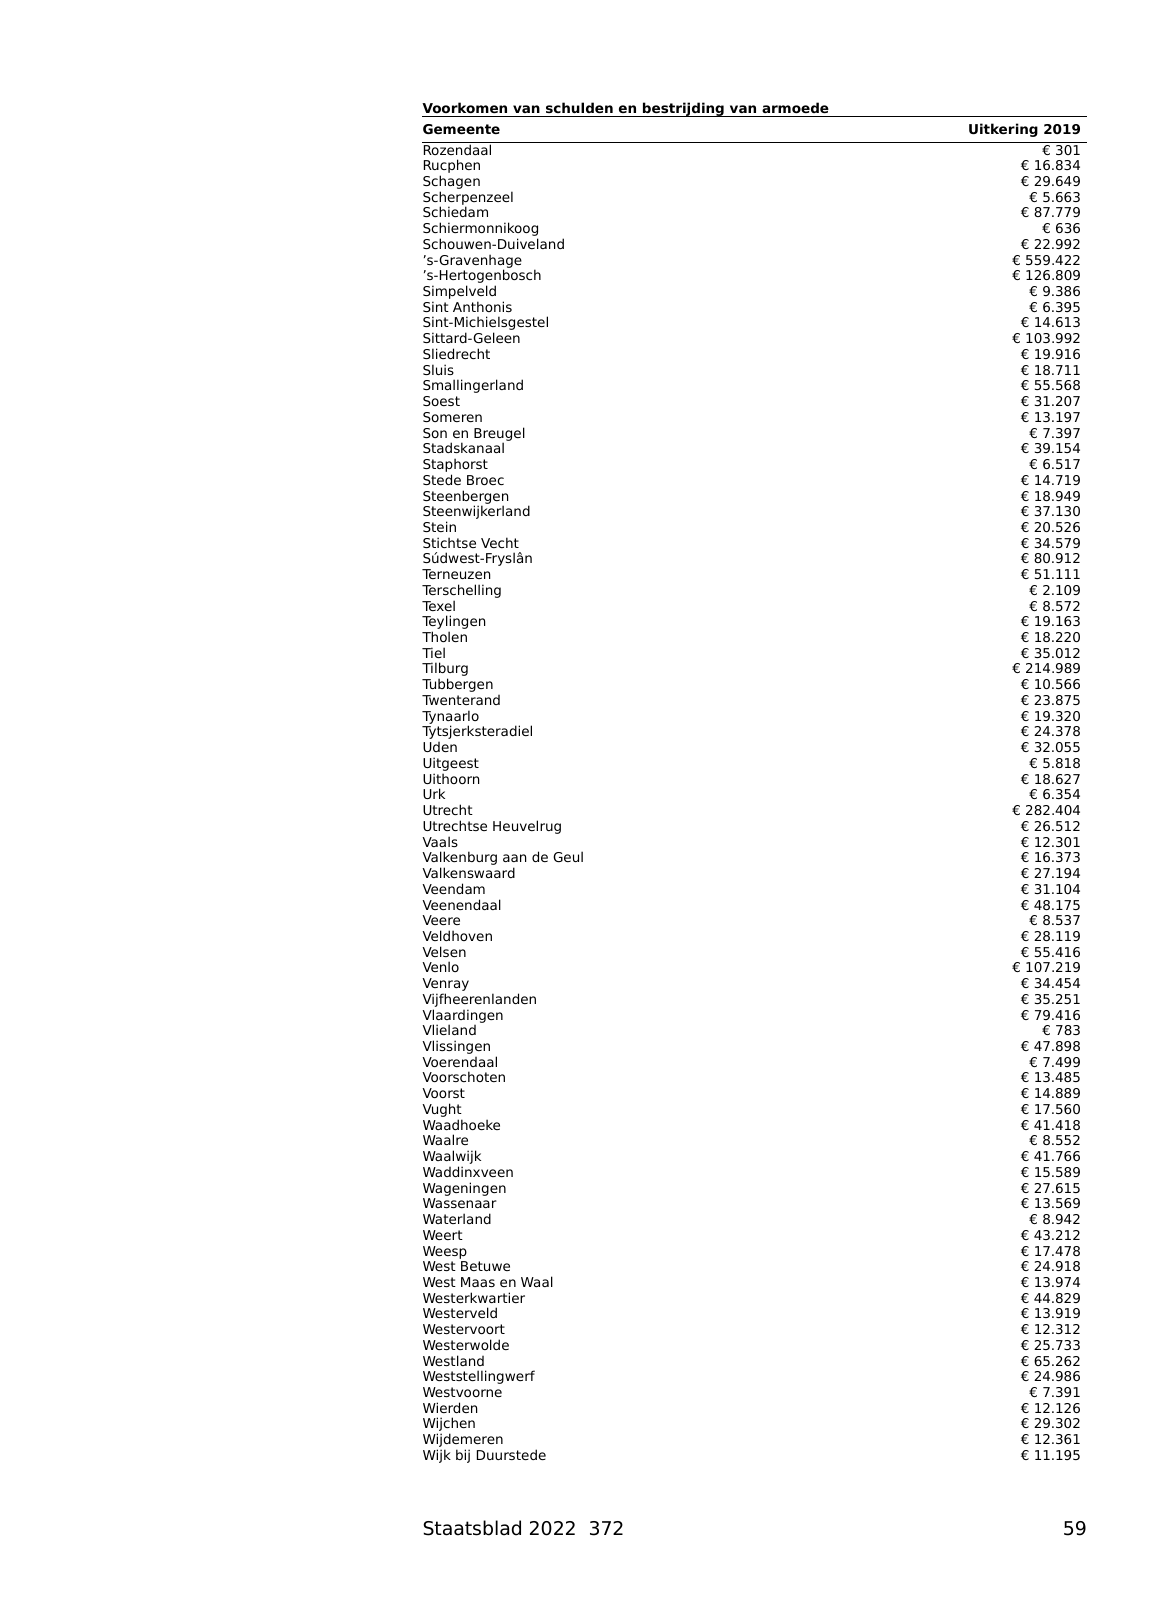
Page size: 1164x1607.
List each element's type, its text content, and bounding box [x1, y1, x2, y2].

table_cell Schagen [422, 174, 863, 189]
table_cell Twenterand [422, 693, 863, 708]
table_cell Waalwijk [422, 1149, 863, 1165]
table_cell Vlissingen [422, 1039, 863, 1054]
table_cell € 28.119 [863, 929, 1087, 944]
table_cell € 14.719 [863, 473, 1087, 488]
table_cell Vaals [422, 834, 863, 850]
table_cell € 11.195 [863, 1448, 1087, 1463]
table_cell € 37.130 [863, 504, 1087, 520]
table_cell Voorschoten [422, 1070, 863, 1086]
table_cell € 8.552 [863, 1133, 1087, 1149]
table_cell Stadskanaal [422, 441, 863, 457]
table_cell Smallingerland [422, 378, 863, 394]
table_cell Schouwen-Duiveland [422, 237, 863, 252]
table_cell € 9.386 [863, 284, 1087, 299]
table_cell € 22.992 [863, 237, 1087, 252]
table_cell € 12.312 [863, 1322, 1087, 1338]
table_cell € 107.219 [863, 960, 1087, 976]
table_cell € 783 [863, 1023, 1087, 1039]
table_cell € 16.373 [863, 850, 1087, 866]
table_cell Schiedam [422, 205, 863, 221]
table_cell € 126.809 [863, 268, 1087, 284]
table_cell Someren [422, 410, 863, 425]
table_cell Stichtse Vecht [422, 536, 863, 551]
table_cell Weesp [422, 1243, 863, 1259]
table_cell € 31.104 [863, 882, 1087, 897]
table_cell Voerendaal [422, 1055, 863, 1070]
table_cell € 27.615 [863, 1180, 1087, 1196]
table_cell Vijfheerenlanden [422, 992, 863, 1007]
table_cell Rozendaal [422, 143, 863, 158]
table_cell Wijchen [422, 1416, 863, 1432]
table_cell € 13.569 [863, 1196, 1087, 1212]
table_cell € 6.517 [863, 457, 1087, 473]
table_cell € 18.220 [863, 630, 1087, 646]
table_cell € 41.766 [863, 1149, 1087, 1165]
table_cell ’s-Hertogenbosch [422, 268, 863, 284]
table_cell € 35.251 [863, 992, 1087, 1007]
table_cell € 16.834 [863, 158, 1087, 174]
table_cell Wageningen [422, 1180, 863, 1196]
table_cell Vught [422, 1102, 863, 1117]
table_cell Waterland [422, 1212, 863, 1228]
table_cell € 25.733 [863, 1338, 1087, 1353]
table_cell Terschelling [422, 583, 863, 598]
table_cell Stede Broec [422, 473, 863, 488]
table_cell Uden [422, 740, 863, 756]
table_cell Waddinxveen [422, 1165, 863, 1180]
table_cell € 18.711 [863, 363, 1087, 378]
table_cell € 5.663 [863, 190, 1087, 205]
table_cell Veldhoven [422, 929, 863, 944]
table_cell € 43.212 [863, 1228, 1087, 1243]
table_cell € 103.992 [863, 331, 1087, 347]
table_cell € 24.986 [863, 1369, 1087, 1385]
table_cell € 18.627 [863, 771, 1087, 787]
table_cell € 6.395 [863, 300, 1087, 315]
table_cell € 5.818 [863, 756, 1087, 771]
table_cell € 55.568 [863, 378, 1087, 394]
table_cell € 13.485 [863, 1070, 1087, 1086]
table_cell € 55.416 [863, 945, 1087, 960]
table_cell € 8.942 [863, 1212, 1087, 1228]
table_cell € 8.537 [863, 913, 1087, 929]
table_cell € 48.175 [863, 897, 1087, 913]
table_cell € 44.829 [863, 1291, 1087, 1306]
table_cell Uitkering 2019 [863, 117, 1087, 142]
table_cell € 12.301 [863, 834, 1087, 850]
table_cell € 282.404 [863, 803, 1087, 819]
table_cell Wijk bij Duurstede [422, 1448, 863, 1463]
table_cell Weert [422, 1228, 863, 1243]
table_cell € 6.354 [863, 787, 1087, 803]
table_cell Tilburg [422, 661, 863, 677]
table_cell € 13.197 [863, 410, 1087, 425]
table_cell Voorst [422, 1086, 863, 1102]
table_cell Urk [422, 787, 863, 803]
table_cell Waalre [422, 1133, 863, 1149]
table_cell Tiel [422, 646, 863, 661]
table_cell € 35.012 [863, 646, 1087, 661]
table_cell Wierden [422, 1401, 863, 1416]
table_cell Westvoorne [422, 1385, 863, 1401]
table_cell West Maas en Waal [422, 1275, 863, 1291]
table_cell Schiermonnikoog [422, 221, 863, 237]
table_cell € 87.779 [863, 205, 1087, 221]
table_cell Utrecht [422, 803, 863, 819]
table_cell Tholen [422, 630, 863, 646]
table_cell Súdwest-Fryslân [422, 551, 863, 567]
table_cell € 13.919 [863, 1306, 1087, 1322]
table_cell Rucphen [422, 158, 863, 174]
table_cell € 19.163 [863, 614, 1087, 630]
table_cell Waadhoeke [422, 1118, 863, 1133]
table_cell € 65.262 [863, 1354, 1087, 1369]
table_cell Veere [422, 913, 863, 929]
table_cell Weststellingwerf [422, 1369, 863, 1385]
table_cell € 2.109 [863, 583, 1087, 598]
table_cell Wassenaar [422, 1196, 863, 1212]
table_cell € 14.889 [863, 1086, 1087, 1102]
table_cell € 8.572 [863, 599, 1087, 614]
table_cell € 7.499 [863, 1055, 1087, 1070]
table_cell Venlo [422, 960, 863, 976]
table_cell Valkenswaard [422, 866, 863, 882]
table_cell Sliedrecht [422, 347, 863, 362]
table_cell € 12.126 [863, 1401, 1087, 1416]
table_cell Valkenburg aan de Geul [422, 850, 863, 866]
table_cell Son en Breugel [422, 425, 863, 441]
table_cell € 14.613 [863, 315, 1087, 331]
table_cell € 559.422 [863, 253, 1087, 268]
table_cell Texel [422, 599, 863, 614]
table_cell € 27.194 [863, 866, 1087, 882]
table_cell Westerkwartier [422, 1291, 863, 1306]
table_cell Vlaardingen [422, 1008, 863, 1023]
table_cell Tynaarlo [422, 709, 863, 724]
table_cell ’s-Gravenhage [422, 253, 863, 268]
table_cell Westland [422, 1354, 863, 1369]
table_cell € 29.649 [863, 174, 1087, 189]
table_cell € 13.974 [863, 1275, 1087, 1291]
table_cell Westerveld [422, 1306, 863, 1322]
table_cell € 7.397 [863, 425, 1087, 441]
table_header Voorkomen van schulden en bestrijding van armoede [422, 100, 1087, 116]
table_cell € 31.207 [863, 394, 1087, 410]
table_cell Veenendaal [422, 897, 863, 913]
table_cell € 214.989 [863, 661, 1087, 677]
table_cell Terneuzen [422, 567, 863, 583]
table_cell Venray [422, 976, 863, 992]
table_cell € 34.579 [863, 536, 1087, 551]
table_cell Teylingen [422, 614, 863, 630]
table_cell € 15.589 [863, 1165, 1087, 1180]
table_cell € 19.320 [863, 709, 1087, 724]
table_cell Wijdemeren [422, 1432, 863, 1448]
table_cell Scherpenzeel [422, 190, 863, 205]
table_cell € 26.512 [863, 819, 1087, 834]
table_cell Utrechtse Heuvelrug [422, 819, 863, 834]
table_cell € 301 [863, 143, 1087, 158]
table_cell Sint-Michielsgestel [422, 315, 863, 331]
table_cell € 7.391 [863, 1385, 1087, 1401]
table_cell € 23.875 [863, 693, 1087, 708]
table_cell Staphorst [422, 457, 863, 473]
table_cell € 24.918 [863, 1259, 1087, 1275]
table_cell Sittard-Geleen [422, 331, 863, 347]
table_cell Tytsjerksteradiel [422, 724, 863, 740]
table_cell Uithoorn [422, 771, 863, 787]
table_cell € 41.418 [863, 1118, 1087, 1133]
table_cell Simpelveld [422, 284, 863, 299]
table_cell Tubbergen [422, 677, 863, 693]
table_cell € 34.454 [863, 976, 1087, 992]
table_cell West Betuwe [422, 1259, 863, 1275]
table_cell € 39.154 [863, 441, 1087, 457]
table_cell € 20.526 [863, 520, 1087, 536]
table_cell Vlieland [422, 1023, 863, 1039]
table_cell Velsen [422, 945, 863, 960]
table_cell Steenbergen [422, 488, 863, 504]
table_cell € 19.916 [863, 347, 1087, 362]
table_cell € 51.111 [863, 567, 1087, 583]
table_cell € 29.302 [863, 1416, 1087, 1432]
table_cell Westerwolde [422, 1338, 863, 1353]
table_cell € 18.949 [863, 488, 1087, 504]
table_cell € 10.566 [863, 677, 1087, 693]
table_cell € 47.898 [863, 1039, 1087, 1054]
table_cell € 24.378 [863, 724, 1087, 740]
table_cell € 79.416 [863, 1008, 1087, 1023]
table_cell Veendam [422, 882, 863, 897]
table_cell Stein [422, 520, 863, 536]
table_cell Sluis [422, 363, 863, 378]
table_cell € 17.560 [863, 1102, 1087, 1117]
table_cell Sint Anthonis [422, 300, 863, 315]
table_cell Gemeente [422, 117, 863, 142]
table_cell € 17.478 [863, 1243, 1087, 1259]
table_cell € 636 [863, 221, 1087, 237]
table_cell € 80.912 [863, 551, 1087, 567]
table_cell € 32.055 [863, 740, 1087, 756]
table_cell € 12.361 [863, 1432, 1087, 1448]
table_cell Steenwijkerland [422, 504, 863, 520]
table_cell Uitgeest [422, 756, 863, 771]
table_cell Westervoort [422, 1322, 863, 1338]
table_cell Soest [422, 394, 863, 410]
